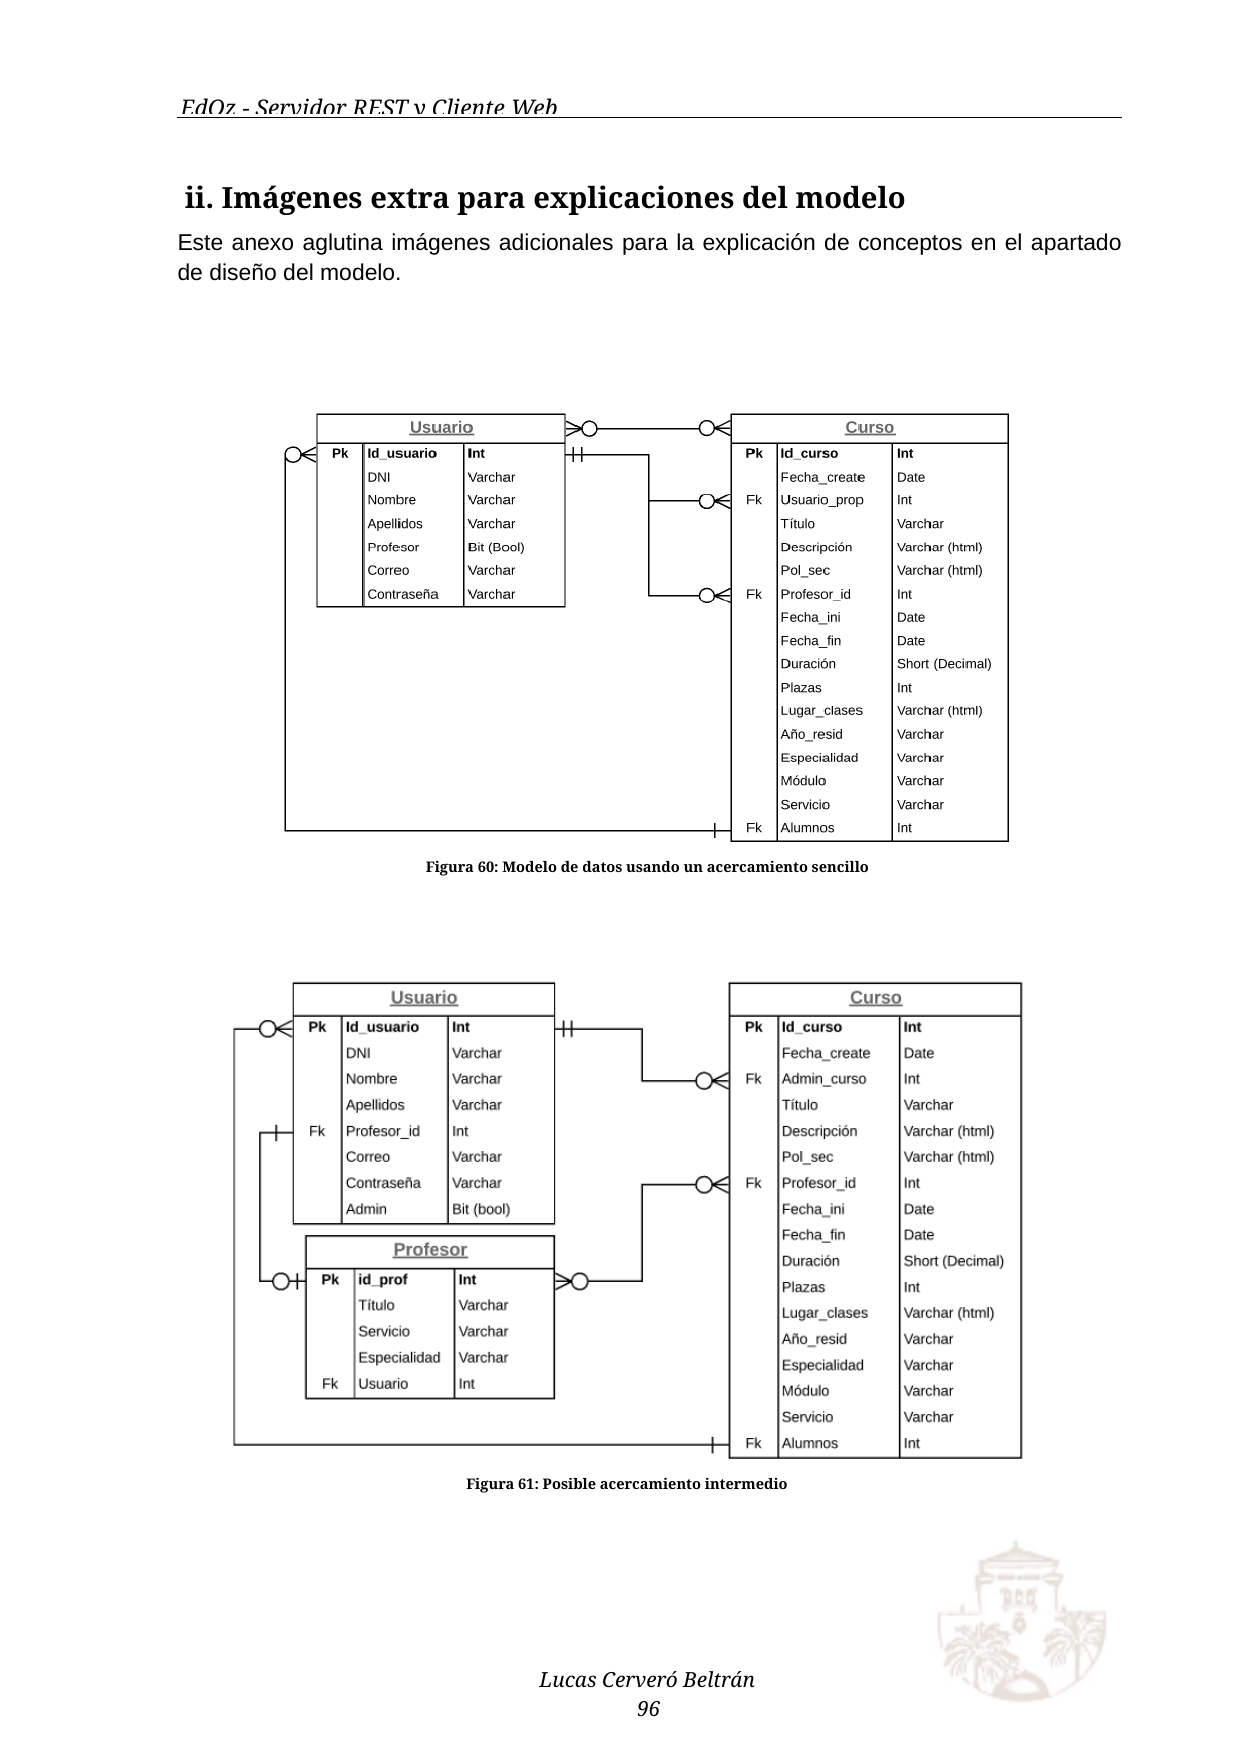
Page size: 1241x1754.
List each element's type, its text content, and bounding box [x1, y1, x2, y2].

text Figura 61: Posible acercamiento intermedio [194, 1470, 1060, 1493]
picture [193, 947, 1060, 1470]
picture [258, 389, 1037, 853]
list Imágenes extra para explicaciones del modelo [177, 177, 1122, 217]
list Este anexo aglutina imágenes adicionales para la explicación de conceptos en el apartado de diseño del modelo. [177, 228, 1122, 285]
text Figura 60: Modelo de datos usando un acercamiento sencillo [242, 853, 1053, 877]
